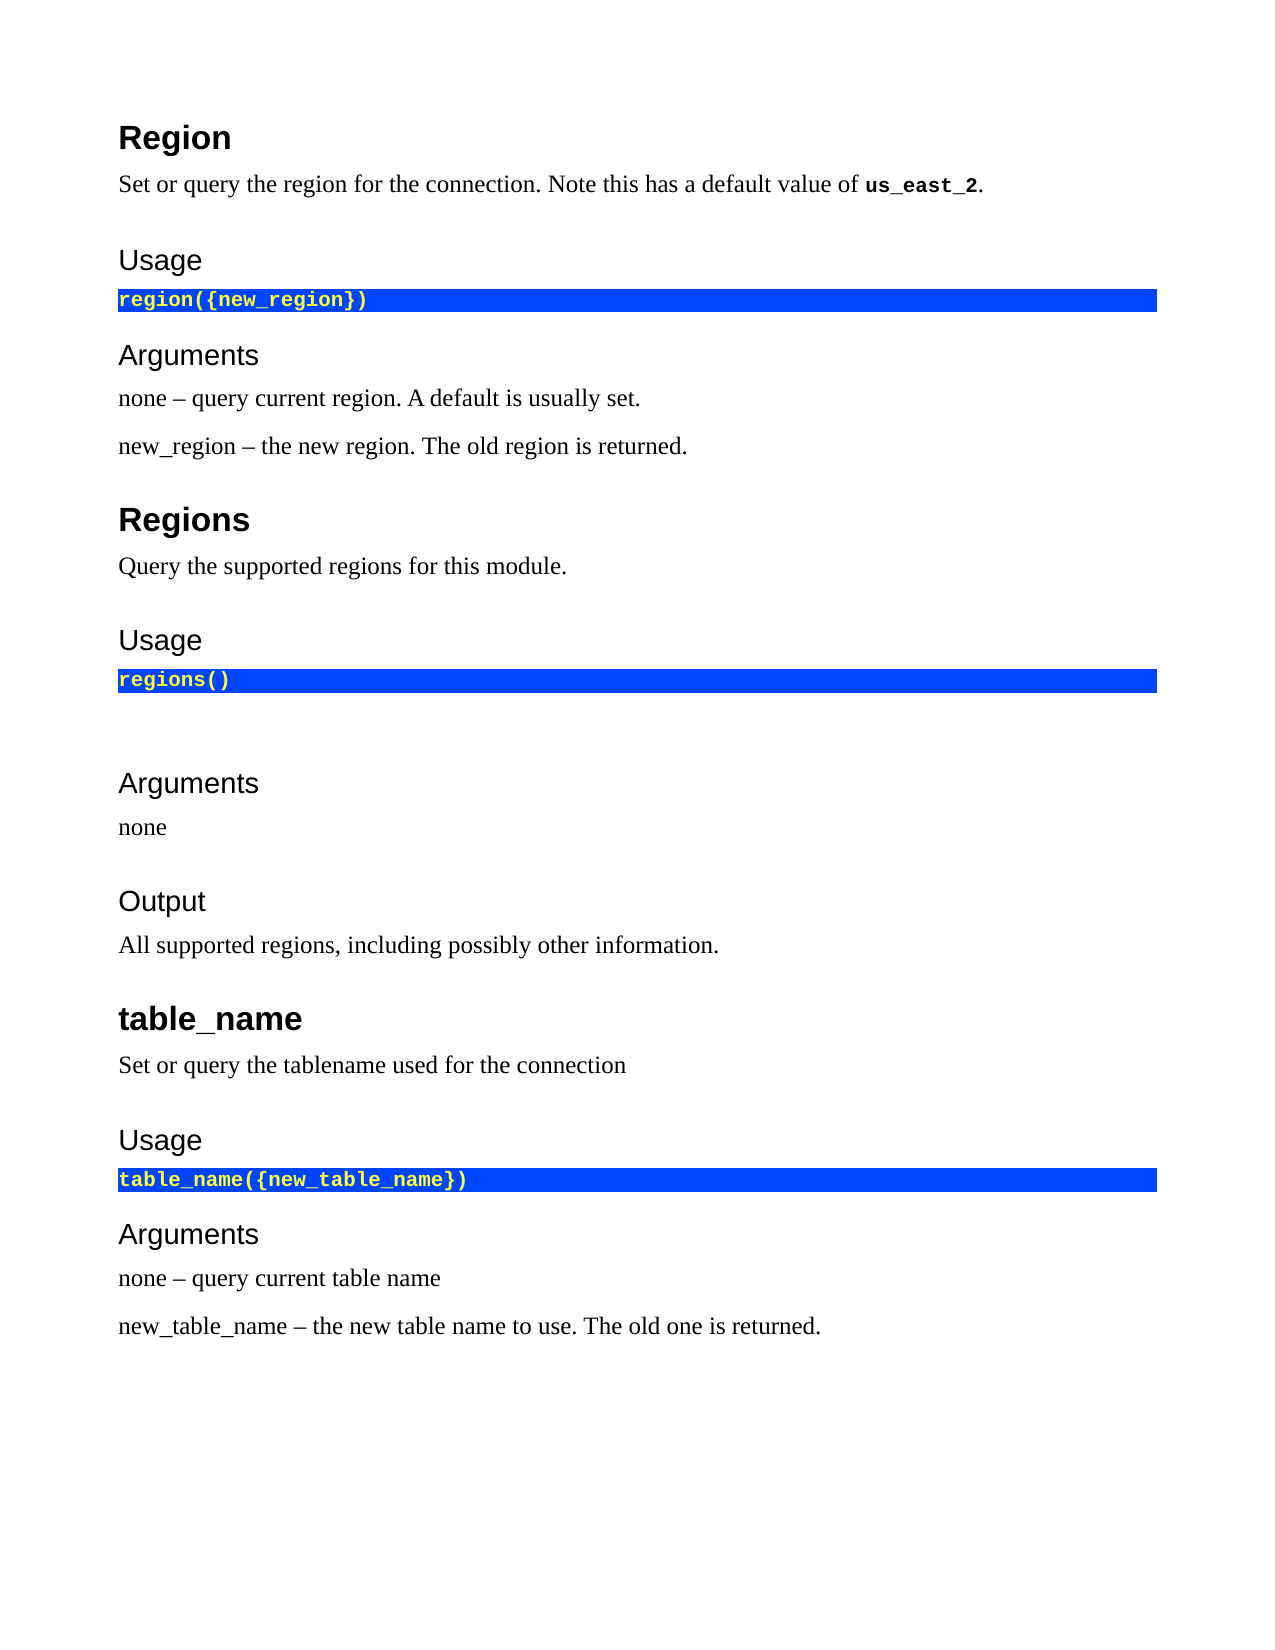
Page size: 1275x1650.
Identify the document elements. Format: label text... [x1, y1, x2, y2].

text Set or query the region for the connection. Note this has a default value of us_east_2. [118, 169, 1157, 199]
text region({new_region}) [118, 289, 1157, 312]
text new_table_name – the new table name to use. The old one is returned. [118, 1311, 1157, 1339]
subtitle Arguments [118, 337, 1157, 371]
text Query the supported regions for this module. [118, 551, 1157, 579]
text table_name({new_table_name}) [118, 1168, 1157, 1192]
text All supported regions, including possibly other information. [118, 930, 1157, 959]
text Set or query the tablename used for the connection [118, 1050, 1157, 1079]
subtitle Regions [118, 499, 1157, 538]
text regions() [118, 669, 1157, 693]
subtitle Usage [118, 1122, 1157, 1156]
text none – query current table name [118, 1263, 1157, 1292]
subtitle Arguments [118, 766, 1157, 799]
text none – query current region. A default is usually set. [118, 383, 1157, 412]
subtitle Arguments [118, 1217, 1157, 1251]
text new_region – the new region. The old region is returned. [118, 431, 1157, 460]
subtitle table_name [118, 999, 1157, 1037]
subtitle Usage [118, 623, 1157, 657]
subtitle Output [118, 884, 1157, 918]
subtitle Region [118, 118, 1157, 157]
text none [118, 812, 1157, 840]
subtitle Usage [118, 243, 1157, 276]
